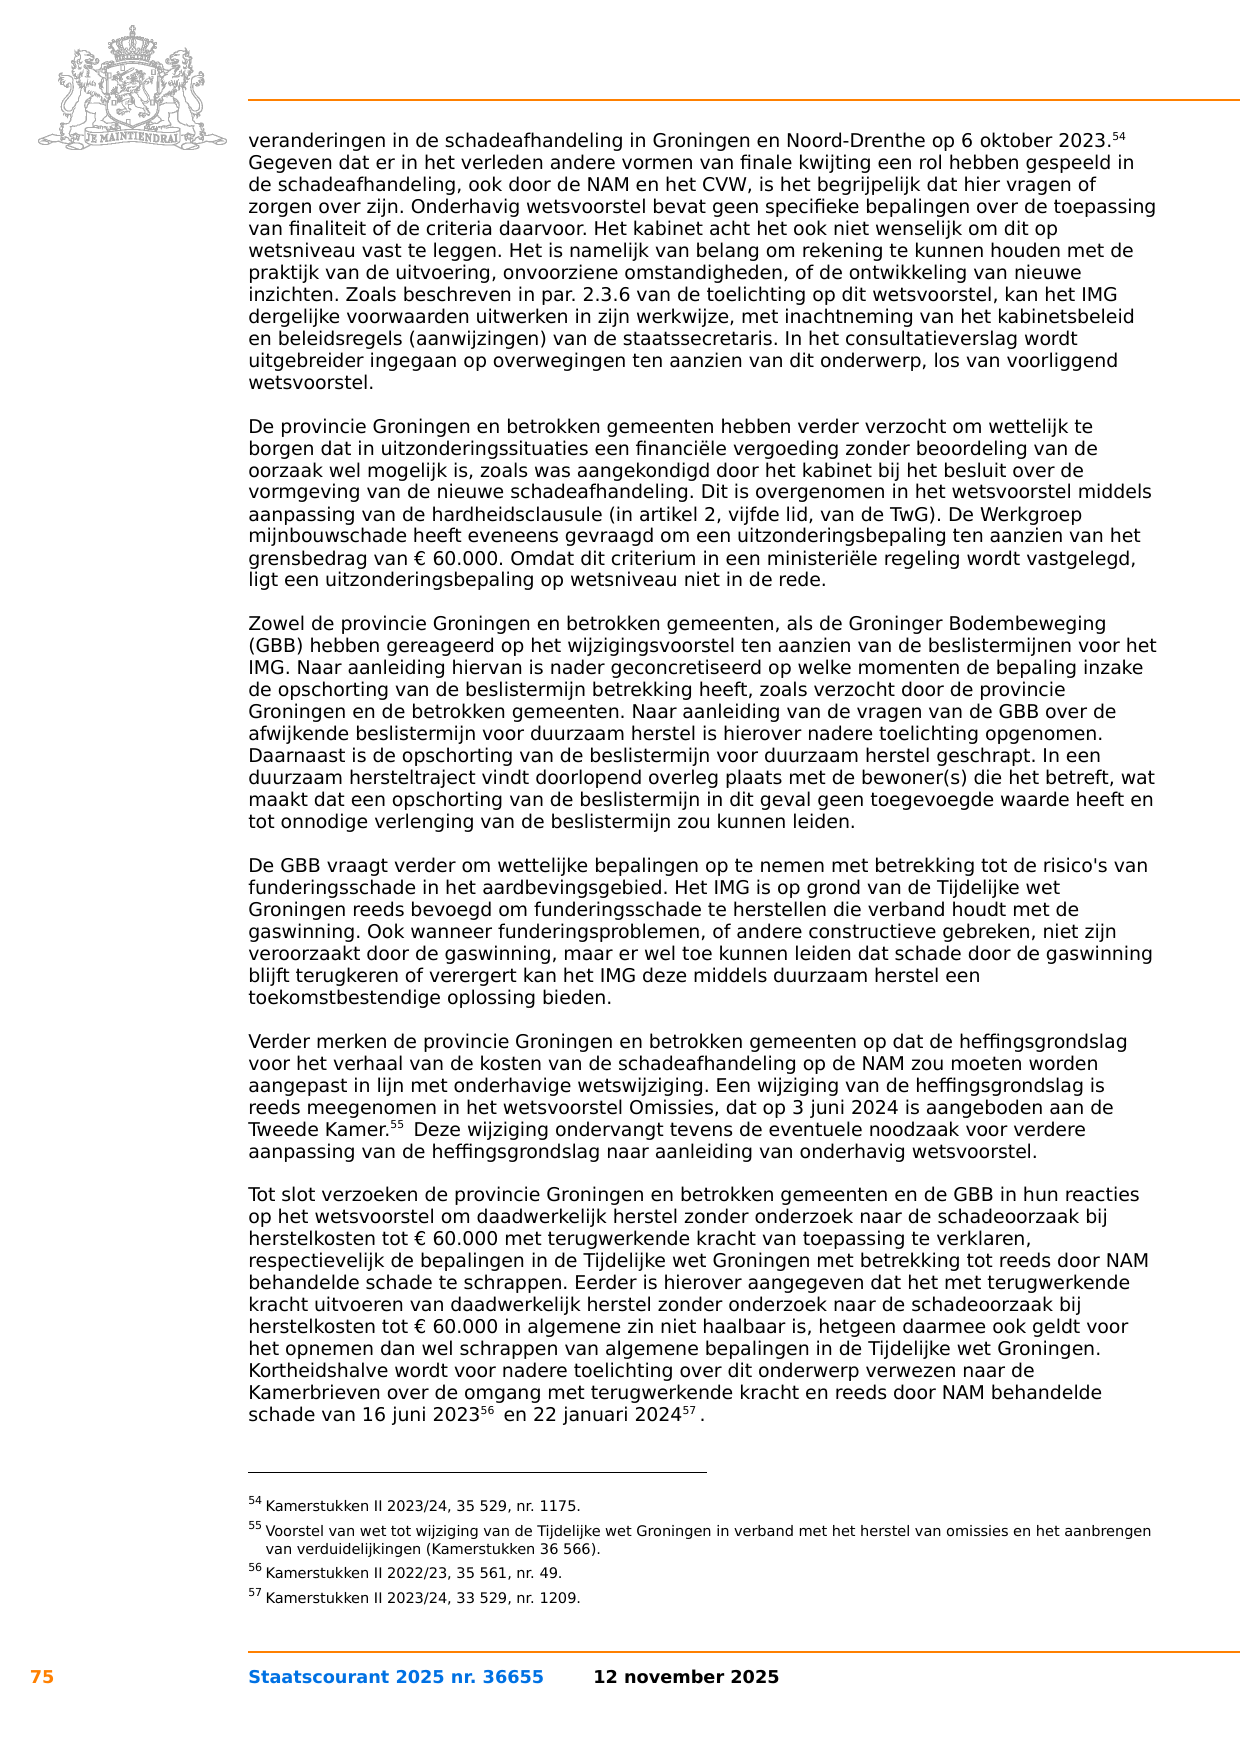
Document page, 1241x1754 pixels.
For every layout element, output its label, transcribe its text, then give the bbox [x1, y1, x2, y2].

text De provincie Groningen en betrokken gemeenten hebben verder verzocht om wettelijk te borgen dat in uitzonderingssituaties een financiële vergoeding zonder beoordeling van de oorzaak wel mogelijk is, zoals was aangekondigd door het kabinet bij het besluit over de vormgeving van de nieuwe schadeafhandeling. Dit is overgenomen in het wetsvoorstel middels aanpassing van de hardheidsclausule (in artikel 2, vijfde lid, van de TwG). De Werkgroep mijnbouwschade heeft eveneens gevraagd om een uitzonderingsbepaling ten aanzien van het grensbedrag van € 60.000. Omdat dit criterium in een ministeriële regeling wordt vastgelegd, ligt een uitzonderingsbepaling op wetsniveau niet in de rede. [248, 416, 1163, 591]
text De GBB vraagt verder om wettelijke bepalingen op te nemen met betrekking tot de risico's van funderingsschade in het aardbevingsgebied. Het IMG is op grond van de Tijdelijke wet Groningen reeds bevoegd om funderingsschade te herstellen die verband houdt met de gaswinning. Ook wanneer funderingsproblemen, of andere constructieve gebreken, niet zijn veroorzaakt door de gaswinning, maar er wel toe kunnen leiden dat schade door de gaswinning blijft terugkeren of verergert kan het IMG deze middels duurzaam herstel een toekomstbestendige oplossing bieden. [248, 855, 1163, 1009]
text Voorstel van wet tot wijziging van de Tijdelijke wet Groningen in verband met het herstel van omissies en het aanbrengen van verduidelijkingen (Kamerstukken 36 566). [248, 1519, 1163, 1558]
text Zowel de provincie Groningen en betrokken gemeenten, als de Groninger Bodembeweging (GBB) hebben gereageerd op het wijzigingsvoorstel ten aanzien van de beslistermijnen voor het IMG. Naar aanleiding hiervan is nader geconcretiseerd op welke momenten de bepaling inzake de opschorting van de beslistermijn betrekking heeft, zoals verzocht door de provincie Groningen en de betrokken gemeenten. Naar aanleiding van de vragen van de GBB over de afwijkende beslistermijn voor duurzaam herstel is hierover nadere toelichting opgenomen. Daarnaast is de opschorting van de beslistermijn voor duurzaam herstel geschrapt. In een duurzaam hersteltraject vindt doorlopend overleg plaats met de bewoner(s) die het betreft, wat maakt dat een opschorting van de beslistermijn in dit geval geen toegevoegde waarde heeft en tot onnodige verlenging van de beslistermijn zou kunnen leiden. [248, 613, 1163, 833]
picture [38, 25, 227, 150]
text Kamerstukken II 2023/24, 35 529, nr. 1175. [248, 1494, 1163, 1516]
text Verder merken de provincie Groningen en betrokken gemeenten op dat de heffingsgrondslag voor het verhaal van de kosten van de schadeafhandeling op de NAM zou moeten worden aangepast in lijn met onderhavige wetswijziging. Een wijziging van de heffingsgrondslag is reeds meegenomen in het wetsvoorstel Omissies, dat op 3 juni 2024 is aangeboden aan de Tweede Kamer. Deze wijziging ondervangt tevens de eventuele noodzaak voor verdere aanpassing van de heffingsgrondslag naar aanleiding van onderhavig wetsvoorstel. [248, 1031, 1163, 1162]
text Kamerstukken II 2023/24, 33 529, nr. 1209. [248, 1586, 1163, 1608]
text Tot slot verzoeken de provincie Groningen en betrokken gemeenten en de GBB in hun reacties op het wetsvoorstel om daadwerkelijk herstel zonder onderzoek naar de schadeoorzaak bij herstelkosten tot € 60.000 met terugwerkende kracht van toepassing te verklaren, respectievelijk de bepalingen in de Tijdelijke wet Groningen met betrekking tot reeds door NAM behandelde schade te schrappen. Eerder is hierover aangegeven dat het met terugwerkende kracht uitvoeren van daadwerkelijk herstel zonder onderzoek naar de schadeoorzaak bij herstelkosten tot € 60.000 in algemene zin niet haalbaar is, hetgeen daarmee ook geldt voor het opnemen dan wel schrappen van algemene bepalingen in de Tijdelijke wet Groningen. Kortheidshalve wordt voor nadere toelichting over dit onderwerp verwezen naar de Kamerbrieven over de omgang met terugwerkende kracht en reeds door NAM behandelde schade van 16 juni 2023 en 22 januari 2024. [248, 1184, 1163, 1426]
text veranderingen in de schadeafhandeling in Groningen en Noord-Drenthe op 6 oktober 2023. Gegeven dat er in het verleden andere vormen van finale kwijting een rol hebben gespeeld in de schadeafhandeling, ook door de NAM en het CVW, is het begrijpelijk dat hier vragen of zorgen over zijn. Onderhavig wetsvoorstel bevat geen specifieke bepalingen over de toepassing van finaliteit of de criteria daarvoor. Het kabinet acht het ook niet wenselijk om dit op wetsniveau vast te leggen. Het is namelijk van belang om rekening te kunnen houden met de praktijk van de uitvoering, onvoorziene omstandigheden, of de ontwikkeling van nieuwe inzichten. Zoals beschreven in par. 2.3.6 van de toelichting op dit wetsvoorstel, kan het IMG dergelijke voorwaarden uitwerken in zijn werkwijze, met inachtneming van het kabinetsbeleid en beleidsregels (aanwijzingen) van de staatssecretaris. In het consultatieverslag wordt uitgebreider ingegaan op overwegingen ten aanzien van dit onderwerp, los van voorliggend wetsvoorstel. [248, 130, 1163, 394]
text Kamerstukken II 2022/23, 35 561, nr. 49. [248, 1561, 1163, 1583]
